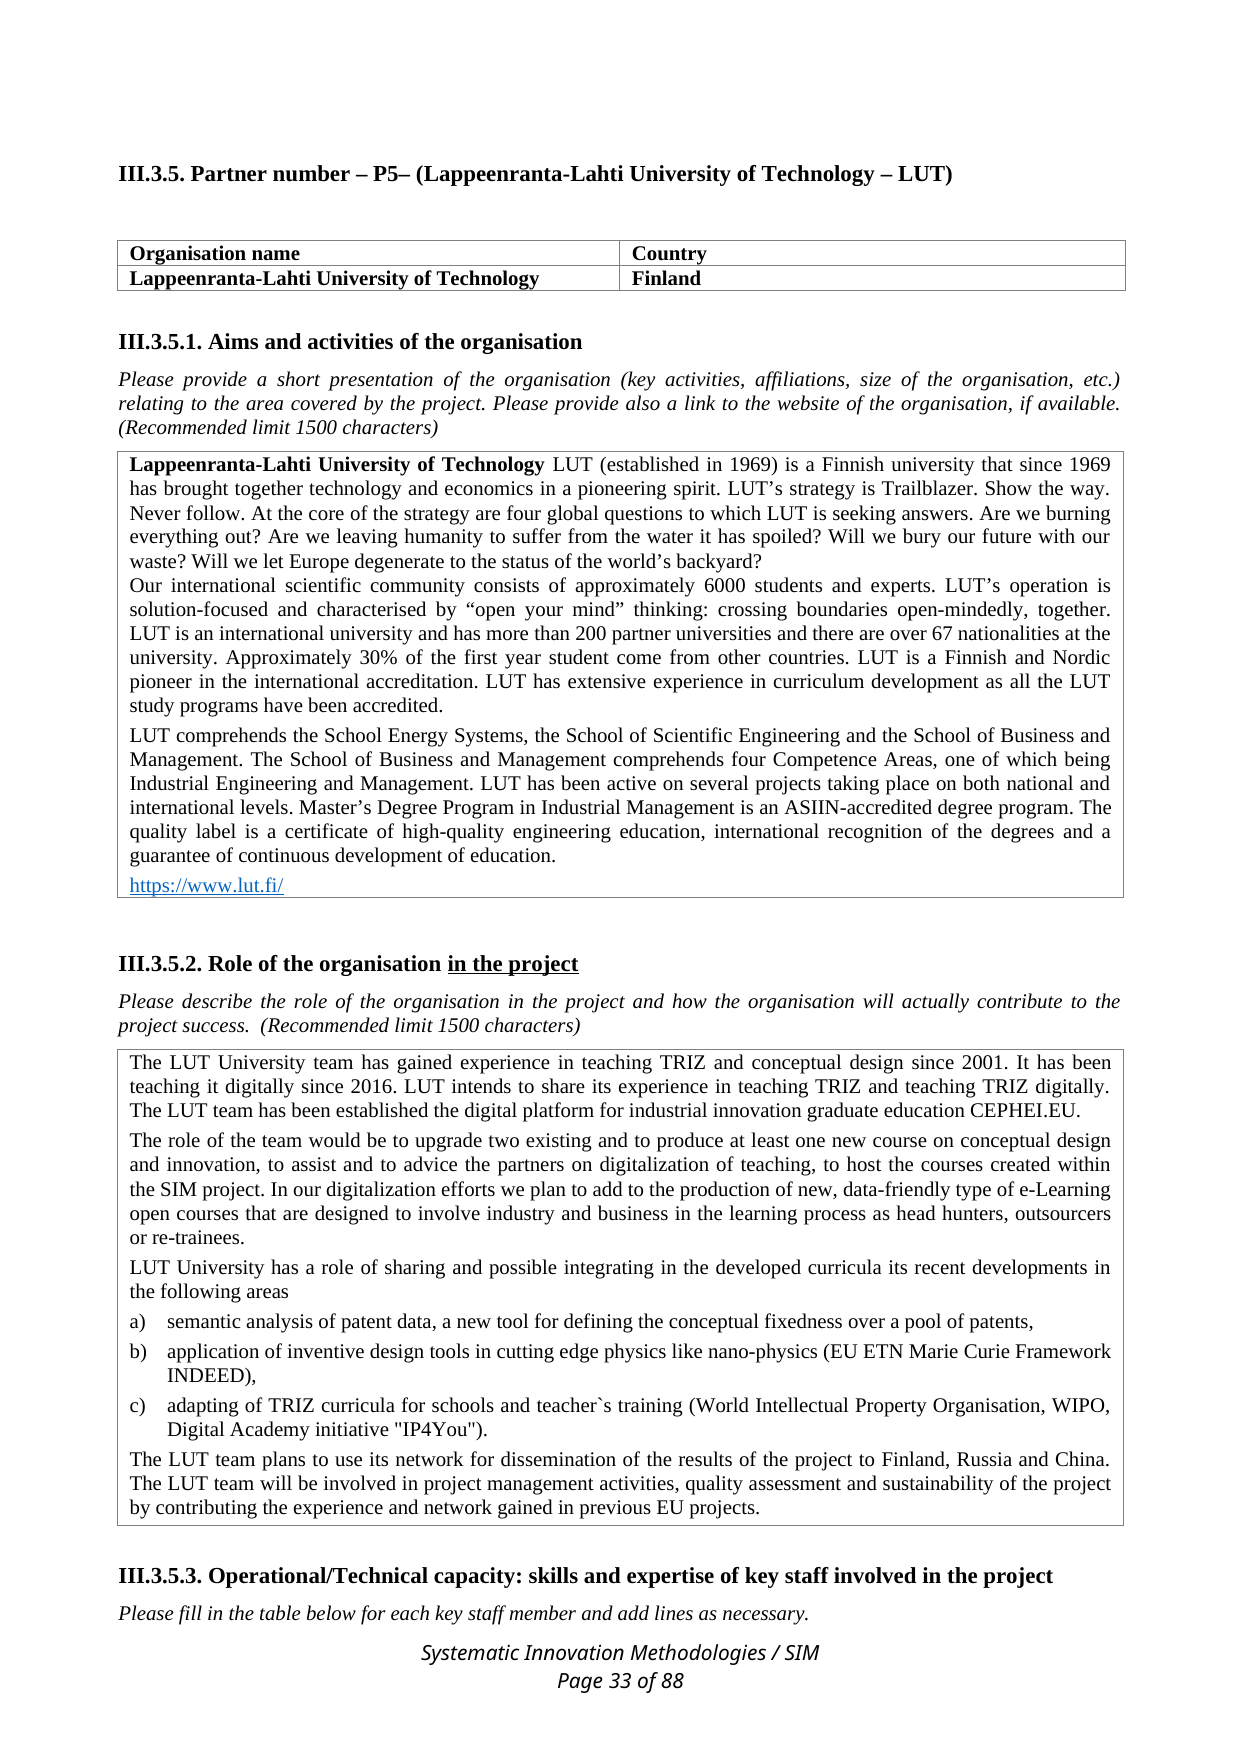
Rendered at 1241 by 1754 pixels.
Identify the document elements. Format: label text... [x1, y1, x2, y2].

text Please provide a short presentation of the organisation (key activities, affiliations, size of the organisation, etc.) relating to the area covered by the project. Please provide also a link to the website of the organisation, if available. (Recommended limit 1500 characters) [118, 367, 1122, 439]
table_header Country [620, 241, 1125, 265]
text III.3.5.1. Aims and activities of the organisation [118, 328, 1122, 354]
table_header Organisation name [118, 241, 619, 265]
text III.3.5.2. Role of the organisation in the project [118, 950, 1122, 976]
table_cell Finland [620, 266, 1125, 290]
table_header Lappeenranta-Lahti University of Technology LUT (established in 1969) is a Finnish university that since 1969 has brought together technology and economics in a pioneering spirit. LUT’s strategy is Trailblazer. Show the way. Never follow. At the core of the strategy are four global questions to which LUT is seeking answers. Are we burning everything out? Are we leaving humanity to suffer from the water it has spoiled? Will we bury our future with our waste? Will we let Europe degenerate to the status of the world’s backyard? Our international scientific community consists of approximately 6000 students and experts. LUT’s operation is solution-focused and characterised by “open your mind” thinking: crossing boundaries open-mindedly, together. LUT is an international university and has more than 200 partner universities and there are over 67 nationalities at the university. Approximately 30% of the first year student come from other countries. LUT is a Finnish and Nordic pioneer in the international accreditation. LUT has extensive experience in curriculum development as all the LUT study programs have been accredited. LUT comprehends the School Energy Systems, the School of Scientific Engineering and the School of Business and Management. The School of Business and Management comprehends four Competence Areas, one of which being Industrial Engineering and Management. LUT has been active on several projects taking place on both national and international levels. Master’s Degree Program in Industrial Management is an ASIIN-accredited degree program. The quality label is a certificate of high-quality engineering education, international recognition of the degrees and a guarantee of continuous development of education. https://www.lut.fi/ [118, 452, 1123, 897]
table_cell Lappeenranta-Lahti University of Technology [118, 266, 619, 290]
text III.3.5.3. Operational/Technical capacity: skills and expertise of key staff involved in the project [118, 1562, 1122, 1589]
text Please describe the role of the organisation in the project and how the organisation will actually contribute to the project success. (Recommended limit 1500 characters) [118, 988, 1122, 1037]
table_header The LUT University team has gained experience in teaching TRIZ and conceptual design since 2001. It has been teaching it digitally since 2016. LUT intends to share its experience in teaching TRIZ and teaching TRIZ digitally. The LUT team has been established the digital platform for industrial innovation graduate education CEPHEI.EU. The role of the team would be to upgrade two existing and to produce at least one new course on conceptual design and innovation, to assist and to advice the partners on digitalization of teaching, to host the courses created within the SIM project. In our digitalization efforts we plan to add to the production of new, data-friendly type of e-Learning open courses that are designed to involve industry and business in the learning process as head hunters, outsourcers or re-trainees. LUT University has a role of sharing and possible integrating in the developed curricula its recent developments in the following areas semantic analysis of patent data, a new tool for defining the conceptual fixedness over a pool of patents, application of inventive design tools in cutting edge physics like nano-physics (EU ETN Marie Curie Framework INDEED), adapting of TRIZ curricula for schools and teacher`s training (World Intellectual Property Organisation, WIPO, Digital Academy initiative "IP4You"). The LUT team plans to use its network for dissemination of the results of the project to Finland, Russia and China. The LUT team will be involved in project management activities, quality assessment and sustainability of the project by contributing the experience and network gained in previous EU projects. [118, 1050, 1123, 1525]
subtitle III.3.5. Partner number – P5– (Lappeenranta-Lahti University of Technology – LUT) [118, 160, 1122, 187]
text Please fill in the table below for each key staff member and add lines as necessary. [118, 1601, 1122, 1625]
